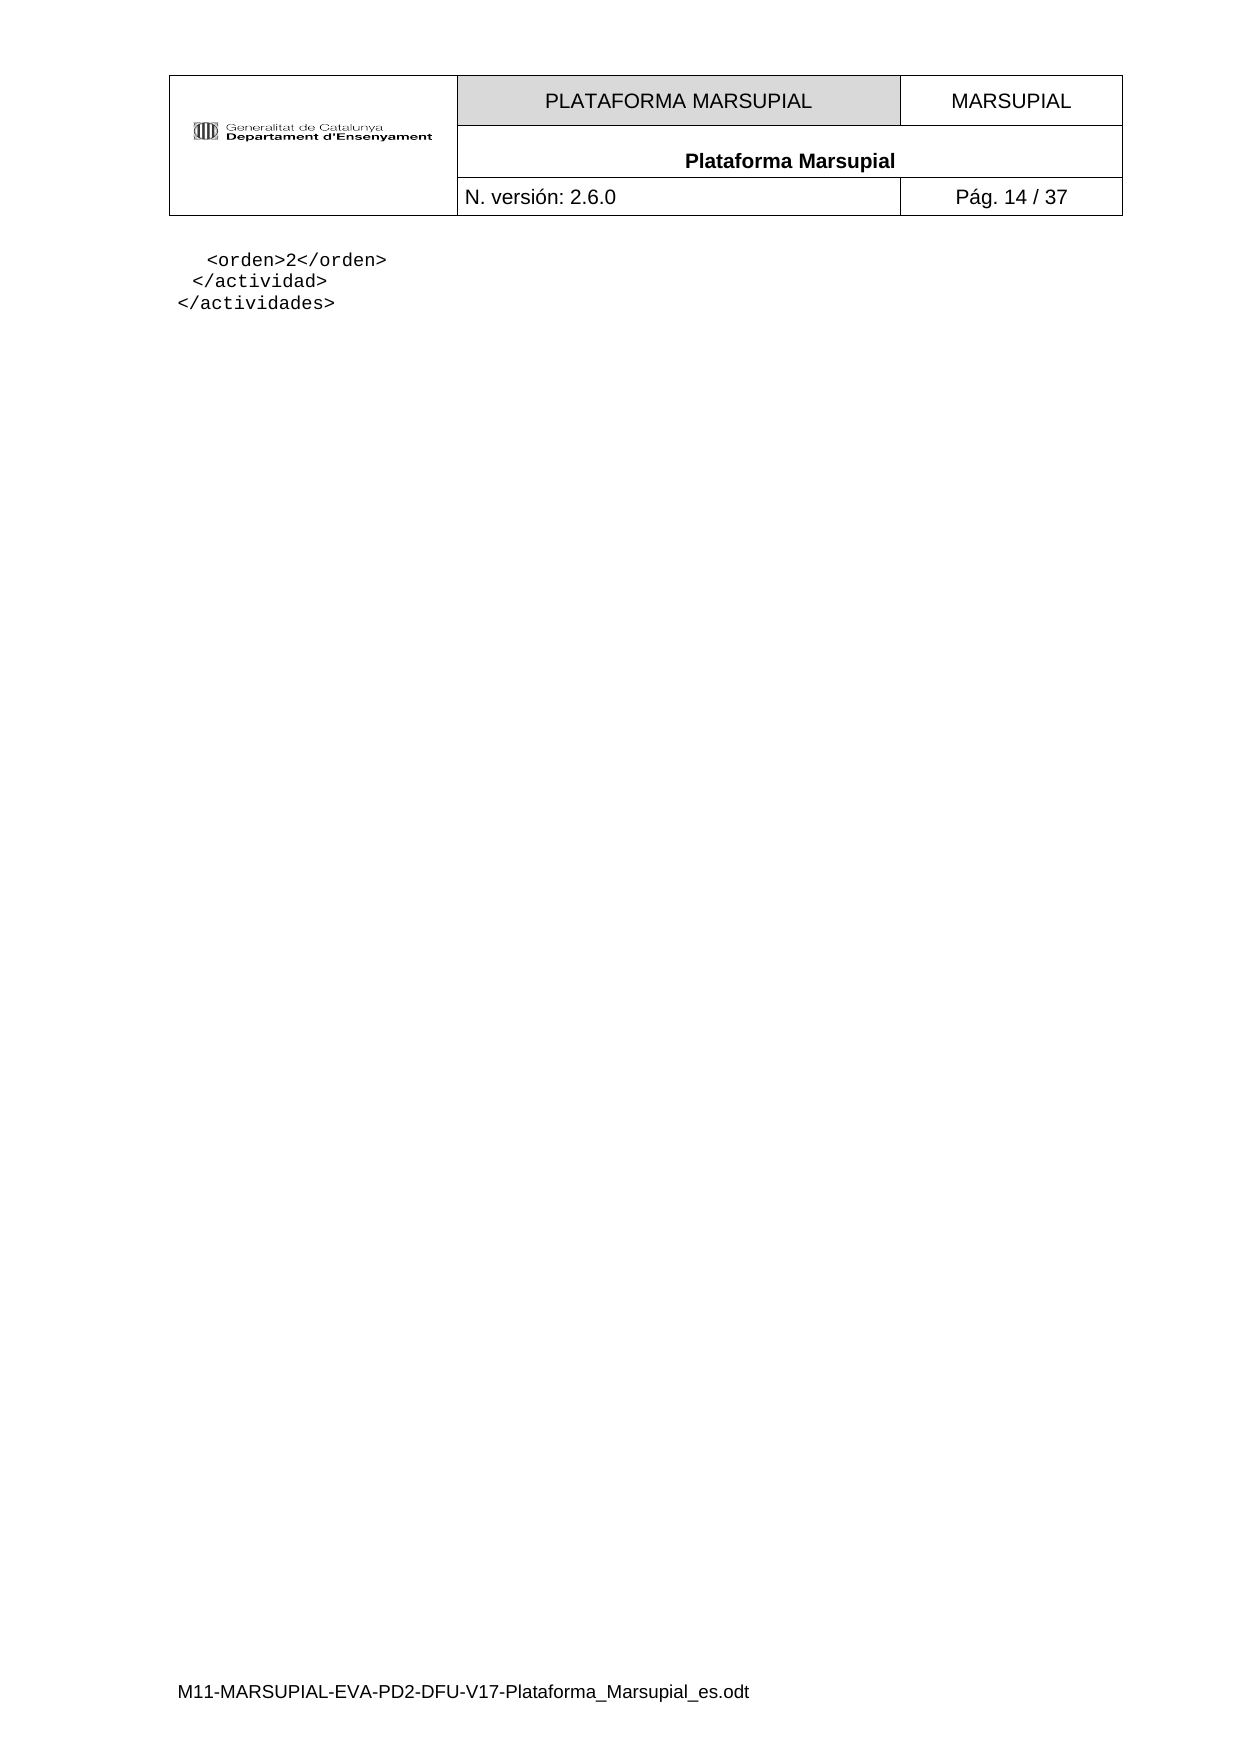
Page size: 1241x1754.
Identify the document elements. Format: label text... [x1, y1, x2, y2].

text <orden>2</orden> [177, 251, 1122, 272]
text </actividad> [177, 272, 1122, 293]
text </actividades> [177, 293, 1122, 315]
